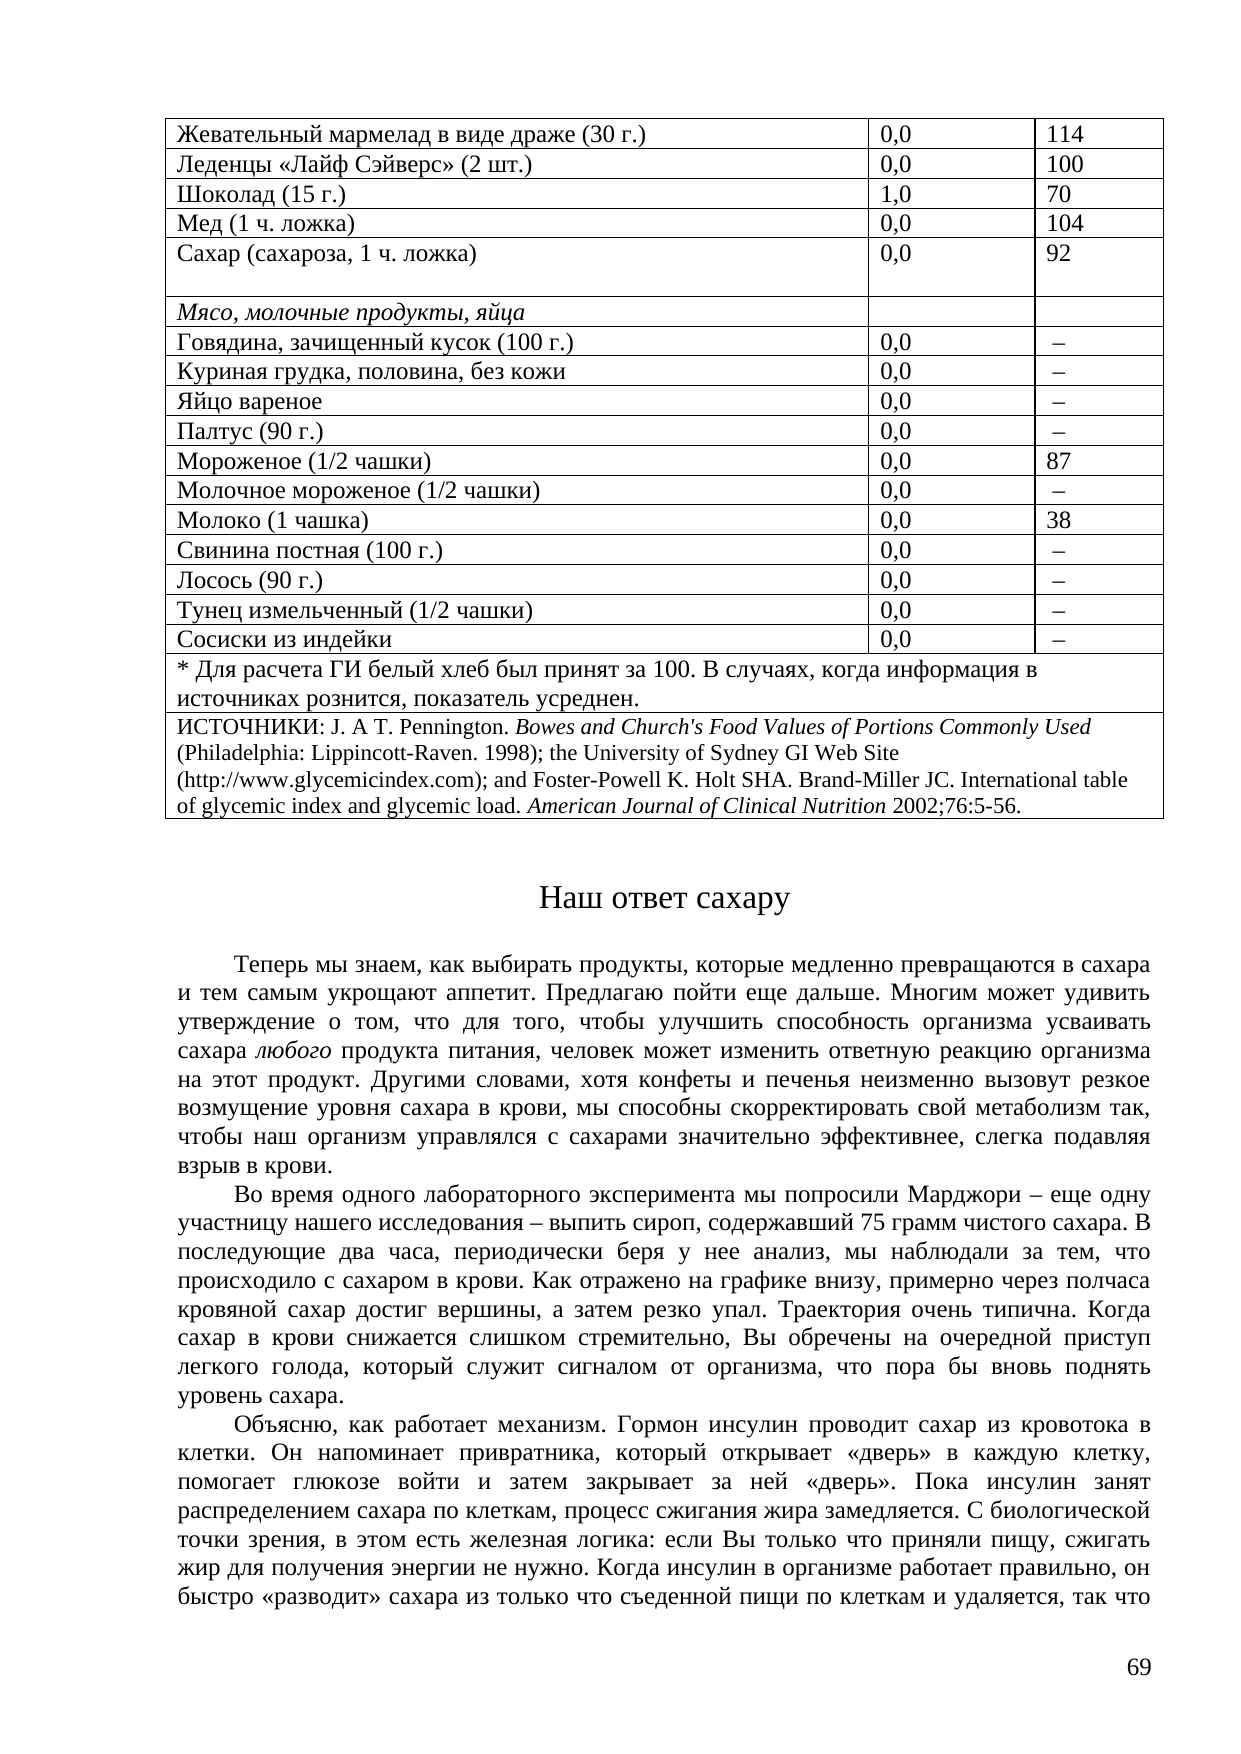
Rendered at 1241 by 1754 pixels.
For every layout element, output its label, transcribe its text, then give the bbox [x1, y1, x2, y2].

table_cell 38 [1036, 505, 1163, 534]
table_cell – [1036, 356, 1163, 385]
table_cell 0,0 [869, 476, 1034, 504]
table_cell 0,0 [869, 238, 1034, 296]
table_cell ИСТОЧНИКИ: J. A T. Pennington. Bowes and Church's Food Values of Portions Commonly Used (Philadelphia: Lippincott-Raven. 1998); the University of Sydney GI Web Site (http://www.glycemicindex.com); and Foster-Powell K. Holt SHA. Brand-Miller JC. International table of glycemic index and glycemic load. American Journal of Clinical Nutrition 2002;76:5-56. [166, 713, 1163, 818]
table_cell [1036, 297, 1163, 326]
table_cell 0,0 [869, 505, 1034, 534]
table_cell 0,0 [869, 149, 1034, 178]
table_cell * Для расчета ГИ белый хлеб был принят за 100. В случаях, когда информация в источниках рознится, показатель усреднен. [166, 654, 1163, 712]
table_cell Шоколад (15 г.) [166, 179, 868, 207]
table_cell Мед (1 ч. ложка) [166, 209, 868, 237]
table_cell 0,0 [869, 386, 1034, 415]
table_cell Говядина, зачищенный кусок (100 г.) [166, 327, 868, 355]
table_cell 0,0 [869, 446, 1034, 474]
table_cell Куриная грудка, половина, без кожи [166, 356, 868, 385]
table_cell – [1036, 386, 1163, 415]
table_cell Палтус (90 г.) [166, 416, 868, 445]
table_cell Сосиски из индейки [166, 625, 868, 653]
table_cell – [1036, 416, 1163, 445]
table_cell 0,0 [869, 565, 1034, 594]
table_cell Молочное мороженое (1/2 чашки) [166, 476, 868, 504]
table_cell 0,0 [869, 327, 1034, 355]
table_cell 0,0 [869, 119, 1034, 148]
table_cell 0,0 [869, 356, 1034, 385]
table_cell – [1036, 565, 1163, 594]
table_cell 92 [1036, 238, 1163, 296]
table_cell Мороженое (1/2 чашки) [166, 446, 868, 474]
text Объясню, как работает механизм. Гормон инсулин проводит сахар из кровотока в клетки. Он напоминает привратника, который открывает «дверь» в каждую клетку, помогает глюкозе войти и затем закрывает за ней «дверь». Пока инсулин занят распределением сахара по клеткам, процесс сжигания жира замедляется. С биологической точки зрения, в этом есть железная логика: если Вы только что приняли пищу, сжигать жир для получения энергии не нужно. Когда инсулин в организме работает правильно, он быстро «разводит» сахара из только что съеденной пищи по клеткам и удаляется, так что [177, 1409, 1152, 1610]
table_cell 0,0 [869, 535, 1034, 564]
table_cell – [1036, 595, 1163, 623]
table_cell Леденцы «Лайф Сэйверс» (2 шт.) [166, 149, 868, 178]
table_cell 114 [1036, 119, 1163, 148]
table_cell 0,0 [869, 209, 1034, 237]
table_cell Яйцо вареное [166, 386, 868, 415]
table_cell 100 [1036, 149, 1163, 178]
table_cell 0,0 [869, 595, 1034, 623]
table_cell Молоко (1 чашка) [166, 505, 868, 534]
table_cell 1,0 [869, 179, 1034, 207]
table_cell [869, 297, 1034, 326]
table_cell Сахар (сахароза, 1 ч. ложка) [166, 238, 868, 296]
table_cell Мясо, молочные продукты, яйца [166, 297, 868, 326]
table_cell 0,0 [869, 625, 1034, 653]
table_cell Свинина постная (100 г.) [166, 535, 868, 564]
table_cell 70 [1036, 179, 1163, 207]
table_cell 0,0 [869, 416, 1034, 445]
table_cell – [1036, 535, 1163, 564]
text Наш ответ сахару [177, 877, 1152, 915]
table_cell Лосось (90 г.) [166, 565, 868, 594]
text Во время одного лабораторного эксперимента мы попросили Марджори – еще одну участницу нашего исследования – выпить сироп, содержавший 75 грамм чистого сахара. В последующие два часа, периодически беря у нее анализ, мы наблюдали за тем, что происходило с сахаром в крови. Как отражено на графике внизу, примерно через полчаса кровяной сахар достиг вершины, а затем резко упал. Траектория очень типична. Когда сахар в крови снижается слишком стремительно, Вы обречены на очередной приступ легкого голода, который служит сигналом от организма, что пора бы вновь поднять уровень сахара. [177, 1179, 1152, 1409]
table_cell – [1036, 625, 1163, 653]
table_cell – [1036, 327, 1163, 355]
table_cell Жевательный мармелад в виде драже (30 г.) [166, 119, 868, 148]
table_cell – [1036, 476, 1163, 504]
table_cell Тунец измельченный (1/2 чашки) [166, 595, 868, 623]
table_cell 104 [1036, 209, 1163, 237]
text Теперь мы знаем, как выбирать продукты, которые медленно превращаются в сахара и тем самым укрощают аппетит. Предлагаю пойти еще дальше. Многим может удивить утверждение о том, что для того, чтобы улучшить способность организма усваивать сахара любого продукта питания, человек может изменить ответную реакцию организма на этот продукт. Другими словами, хотя конфеты и печенья неизменно вызовут резкое возмущение уровня сахара в крови, мы способны скорректировать свой метаболизм так, чтобы наш организм управлялся с сахарами значительно эффективнее, слегка подавляя взрыв в крови. [177, 949, 1152, 1179]
table_cell 87 [1036, 446, 1163, 474]
